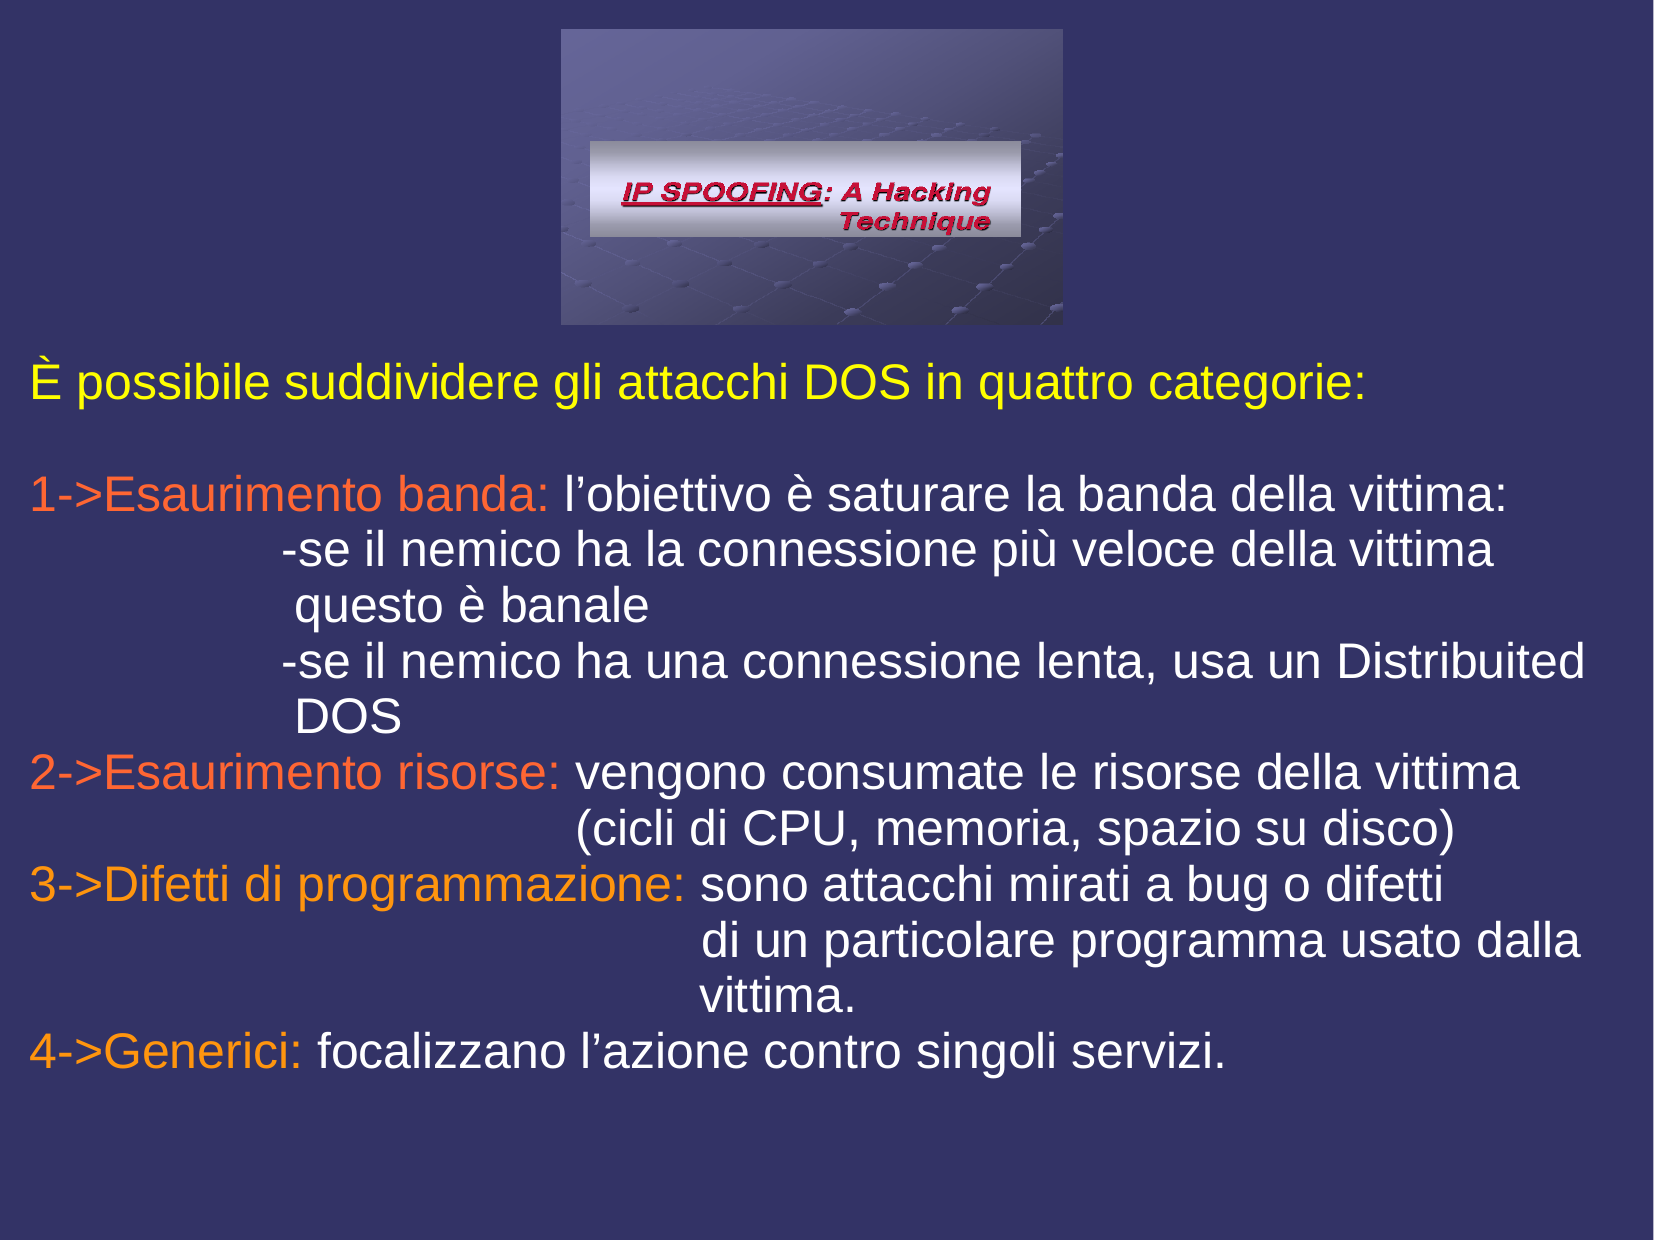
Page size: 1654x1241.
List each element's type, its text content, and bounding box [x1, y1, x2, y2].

picture [561, 29, 1063, 325]
text_box È possibile suddividere gli attacchi DOS in quattro categorie: 1->Esaurimento banda: l’obiettivo è saturare la banda della vittima: -se il nemico ha la connessione più veloce della vittima questo è banale -se il nemico ha una connessione lenta, usa un Distribuited DOS 2->Esaurimento risorse: vengono consumate le risorse della vittima (cicli di CPU, memoria, spazio su disco) 3->Difetti di programmazione: sono attacchi mirati a bug o difetti di un particolare programma usato dalla vittima. 4->Generici: focalizzano l’azione contro singoli servizi. [29, 354, 1596, 1080]
